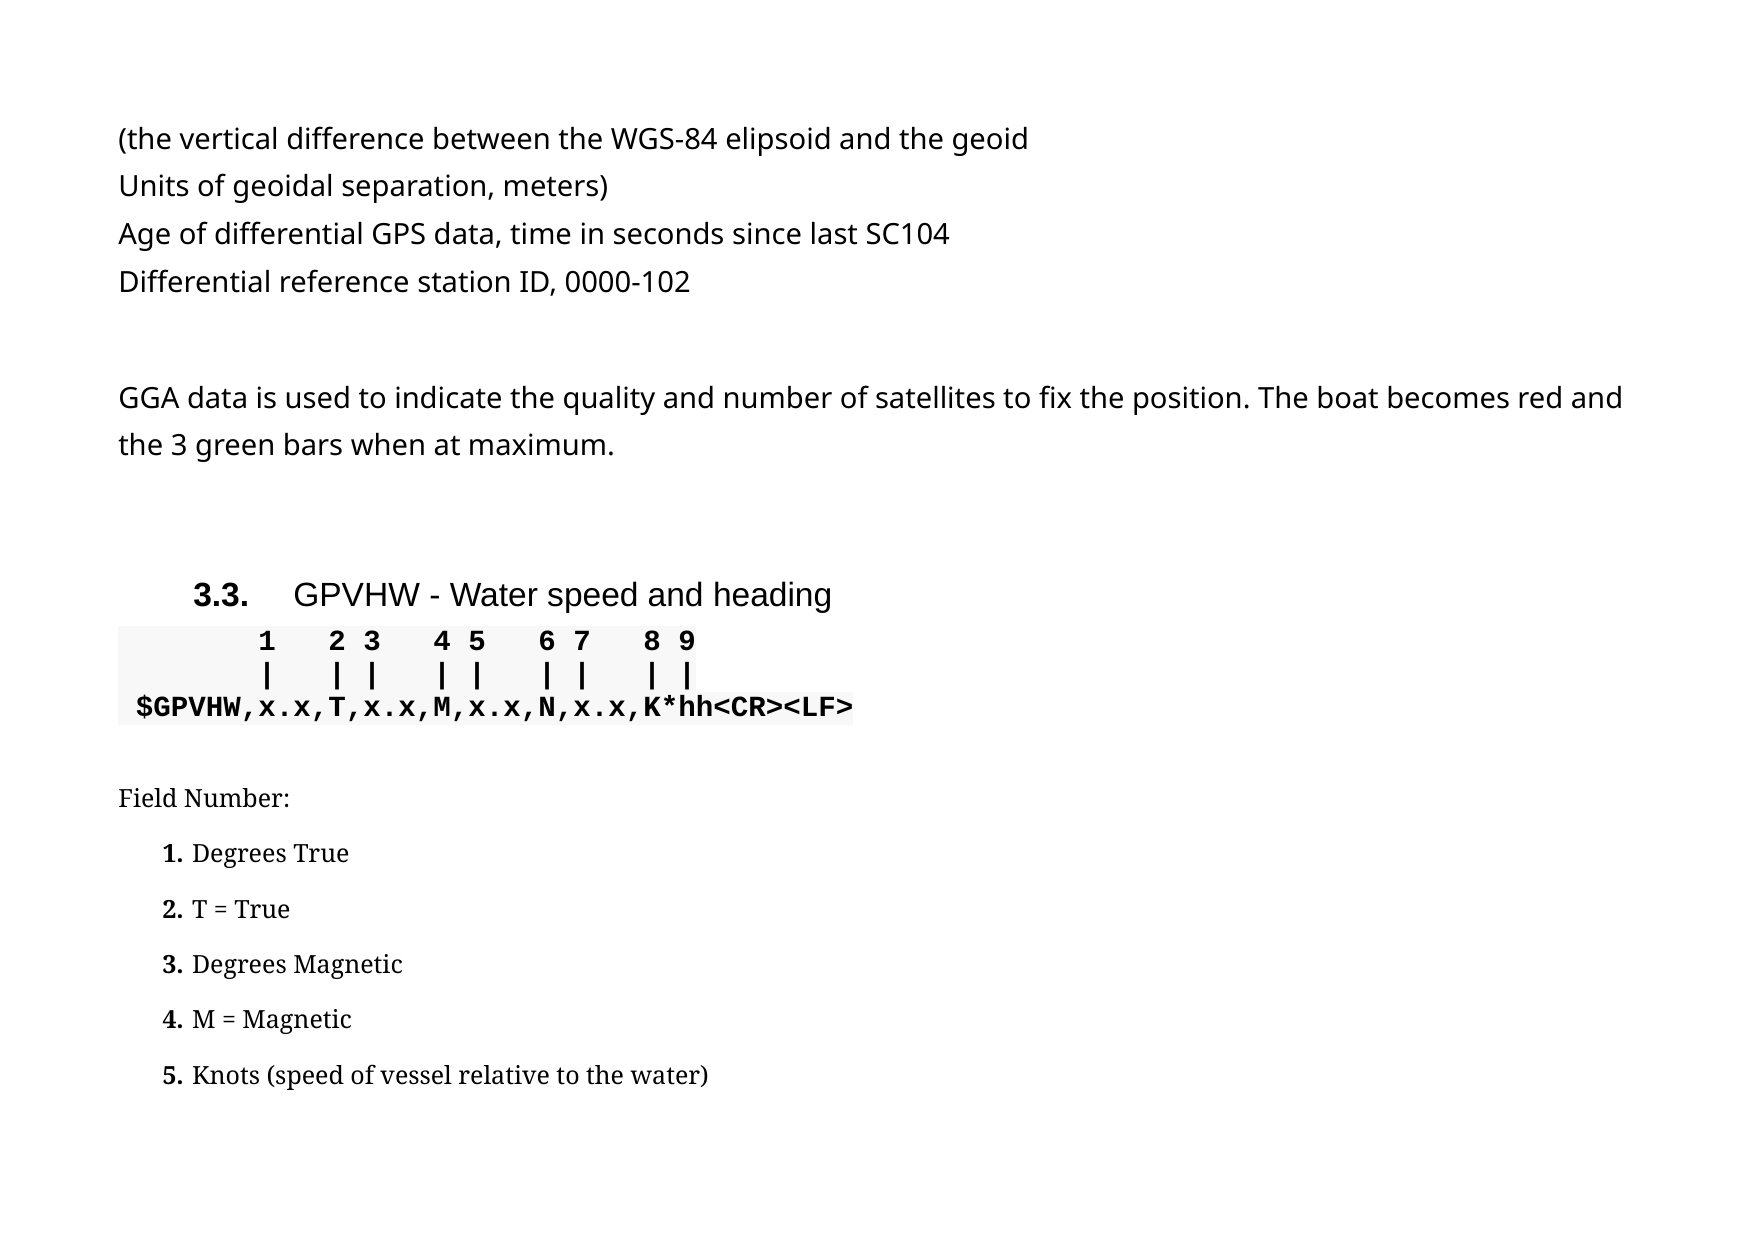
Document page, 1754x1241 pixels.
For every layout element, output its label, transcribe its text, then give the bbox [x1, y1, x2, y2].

text | | | | | | | | | [118, 659, 1636, 692]
list Degrees True [162, 836, 1636, 870]
text (the vertical difference between the WGS-84 elipsoid and the geoid [118, 118, 1636, 158]
subtitle GPVHW - Water speed and heading [193, 575, 1636, 613]
text $GPVHW,x.x,T,x.x,M,x.x,N,x.x,K*hh<CR><LF> [118, 692, 1636, 725]
text Field Number: [118, 780, 1636, 814]
text Units of geoidal separation, meters) [118, 166, 1636, 205]
list Knots (speed of vessel relative to the water) [162, 1057, 1636, 1092]
list M = Magnetic [162, 1002, 1636, 1036]
text 1 2 3 4 5 6 7 8 9 [118, 626, 1636, 659]
text Age of differential GPS data, time in seconds since last SC104 [118, 213, 1636, 253]
text Differential reference station ID, 0000-102 [118, 261, 1636, 301]
list Degrees Magnetic [162, 947, 1636, 981]
list T = True [162, 891, 1636, 925]
text GGA data is used to indicate the quality and number of satellites to fix the position. The boat becomes red and the 3 green bars when at maximum. [118, 377, 1636, 464]
